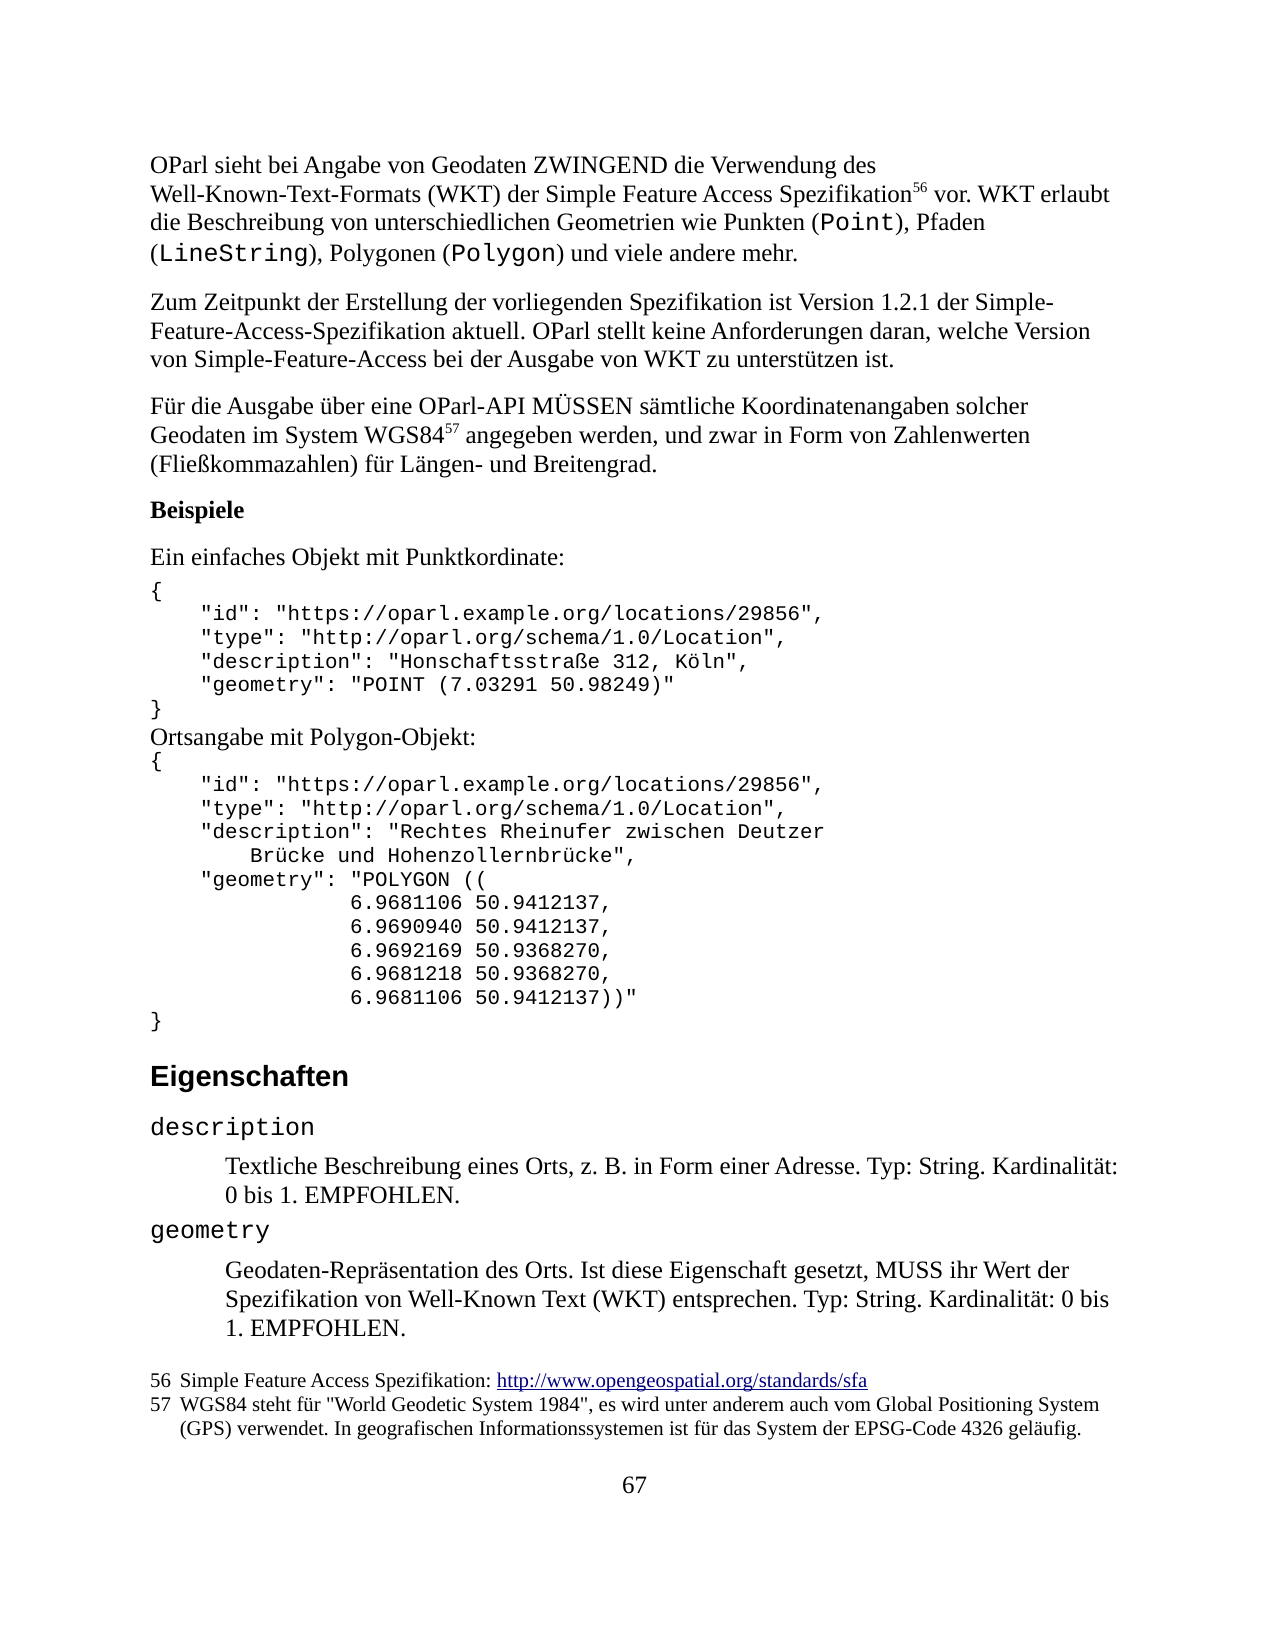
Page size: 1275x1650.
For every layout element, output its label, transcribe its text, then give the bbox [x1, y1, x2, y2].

text "description": "Rechtes Rheinufer zwischen Deutzer [150, 821, 1125, 845]
text { [150, 580, 1125, 603]
text Ortsangabe mit Polygon-Objekt: [150, 722, 1125, 750]
text Textliche Beschreibung eines Orts, z. B. in Form einer Adresse. Typ: String. Kardinalität: 0 bis 1. EMPFOHLEN. [225, 1151, 1125, 1209]
text "type": "http://oparl.org/schema/1.0/Location", [150, 798, 1125, 821]
text 6.9690940 50.9412137, [150, 916, 1125, 939]
text 6.9681218 50.9368270, [150, 963, 1125, 987]
text Zum Zeitpunkt der Erstellung der vorliegenden Spezifikation ist Version 1.2.1 der Simple-Feature-Access-Spezifikation aktuell. OParl stellt keine Anforderungen daran, welche Version von Simple-Feature-Access bei der Ausgabe von WKT zu unterstützen ist. [150, 287, 1125, 373]
text OParl sieht bei Angabe von Geodaten ZWINGEND die Verwendung des Well-Known-Text-Formats (WKT) der Simple Feature Access Spezifikation vor. WKT erlaubt die Beschreibung von unterschiedlichen Geometrien wie Punkten (Point), Pfaden (LineString), Polygonen (Polygon) und viele andere mehr. [150, 150, 1125, 269]
text Simple Feature Access Spezifikation: http://www.opengeospatial.org/standards/sfa [150, 1368, 1125, 1392]
text WGS84 steht für "World Geodetic System 1984", es wird unter anderem auch vom Global Positioning System (GPS) verwendet. In geografischen Informationssystemen ist für das System der EPSG-Code 4326 geläufig. [150, 1392, 1125, 1440]
text "id": "https://oparl.example.org/locations/29856", [150, 774, 1125, 798]
subtitle Eigenschaften [150, 1059, 1125, 1093]
text } [150, 698, 1125, 722]
text Ein einfaches Objekt mit Punktkordinate: [150, 542, 1125, 571]
text "description": "Honschaftsstraße 312, Köln", [150, 651, 1125, 674]
text "type": "http://oparl.org/schema/1.0/Location", [150, 627, 1125, 651]
text } [150, 1011, 1125, 1034]
text Geodaten-Repräsentation des Orts. Ist diese Eigenschaft gesetzt, MUSS ihr Wert der Spezifikation von Well-Known Text (WKT) entsprechen. Typ: String. Kardinalität: 0 bis 1. EMPFOHLEN. [225, 1255, 1125, 1341]
text { [150, 750, 1125, 774]
text "geometry": "POINT (7.03291 50.98249)" [150, 674, 1125, 698]
text geometry [150, 1218, 1125, 1246]
text Brücke und Hohenzollernbrücke", [150, 845, 1125, 869]
text Für die Ausgabe über eine OParl-API MÜSSEN sämtliche Koordinatenangaben solcher Geodaten im System WGS84 angegeben werden, und zwar in Form von Zahlenwerten (Fließkommazahlen) für Längen- und Breitengrad. [150, 391, 1125, 477]
text description [150, 1114, 1125, 1142]
text 6.9692169 50.9368270, [150, 939, 1125, 963]
text 6.9681106 50.9412137, [150, 892, 1125, 916]
text "id": "https://oparl.example.org/locations/29856", [150, 603, 1125, 627]
text Beispiele [150, 495, 1125, 524]
text "geometry": "POLYGON (( [150, 869, 1125, 892]
text 6.9681106 50.9412137))" [150, 987, 1125, 1011]
